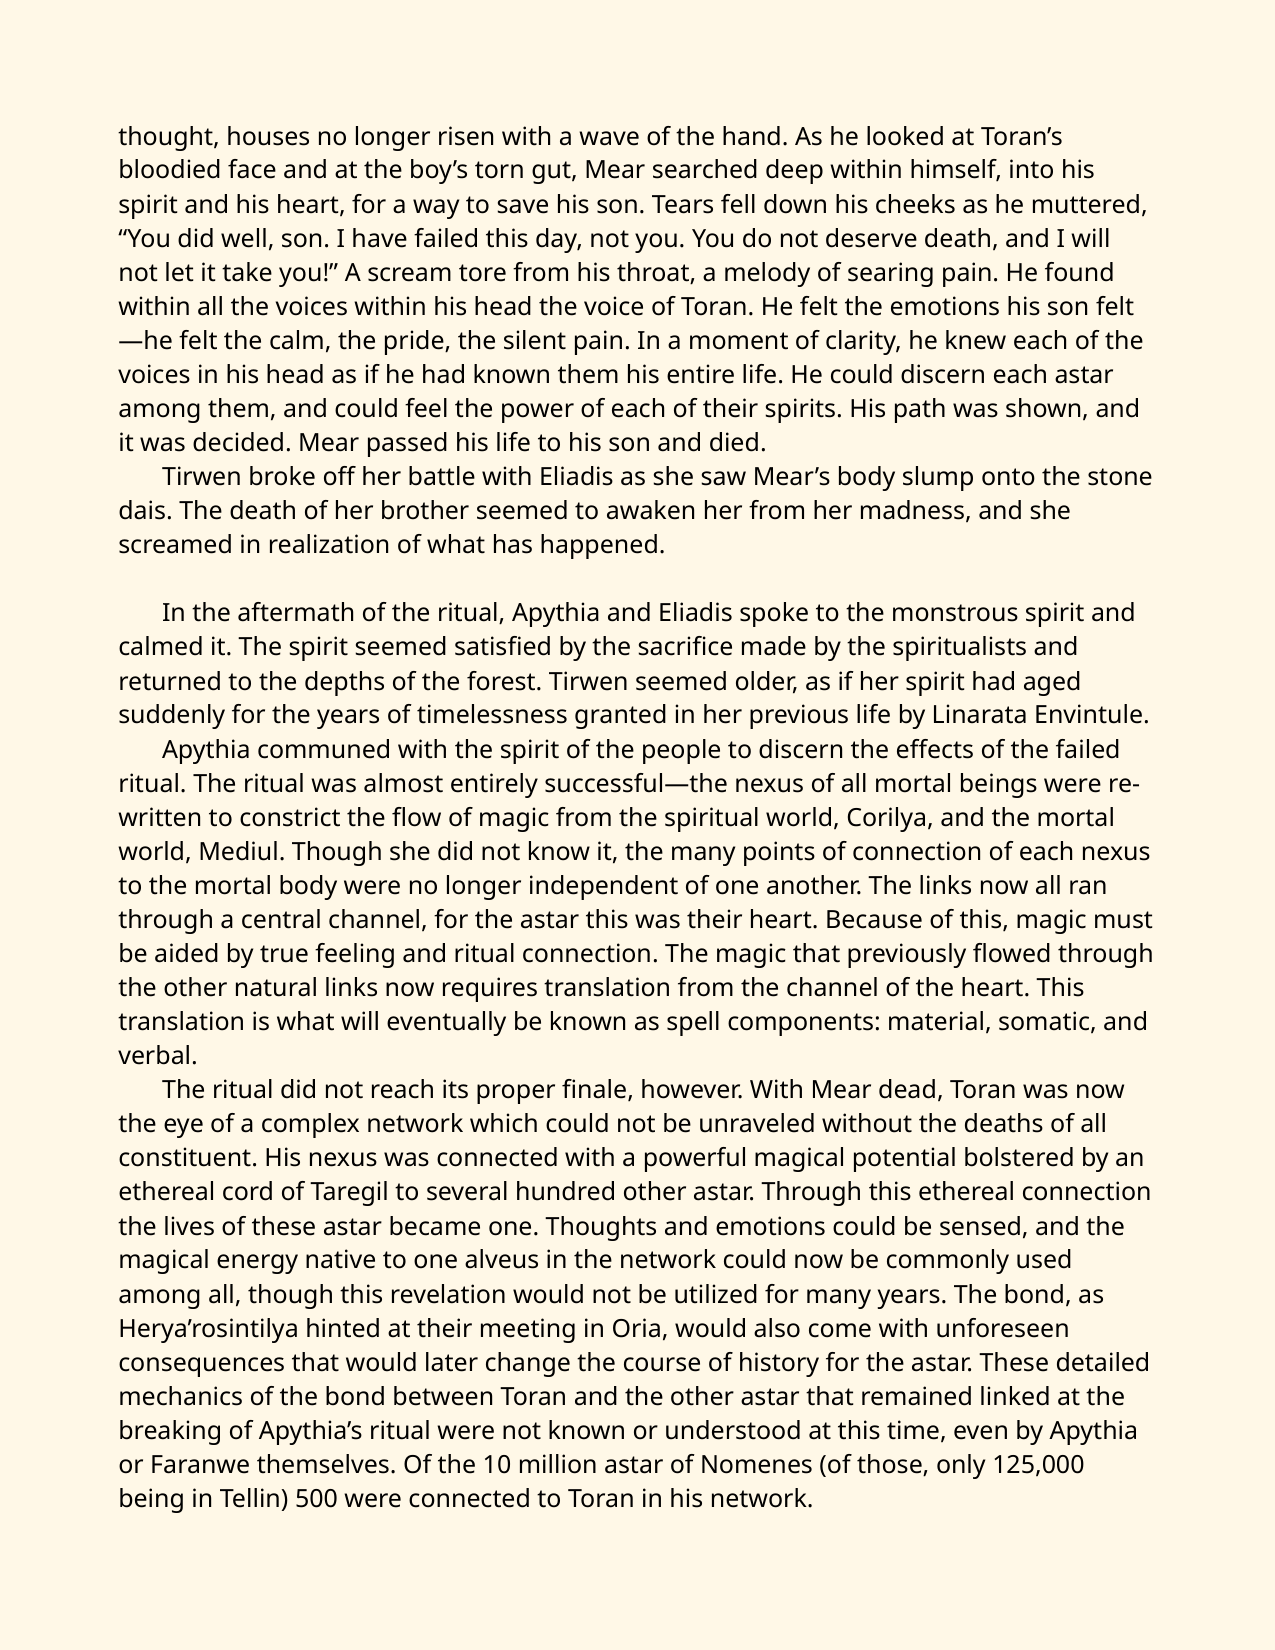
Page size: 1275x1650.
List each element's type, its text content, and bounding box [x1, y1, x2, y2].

text Tirwen broke off her battle with Eliadis as she saw Mear’s body slump onto the stone dais. The death of her brother seemed to awaken her from her madness, and she screamed in realization of what has happened. [118, 459, 1157, 561]
text In the aftermath of the ritual, Apythia and Eliadis spoke to the monstrous spirit and calmed it. The spirit seemed satisfied by the sacrifice made by the spiritualists and returned to the depths of the forest. Tirwen seemed older, as if her spirit had aged suddenly for the years of timelessness granted in her previous life by Linarata Envintule. [118, 595, 1157, 731]
text thought, houses no longer risen with a wave of the hand. As he looked at Toran’s bloodied face and at the boy’s torn gut, Mear searched deep within himself, into his spirit and his heart, for a way to save his son. Tears fell down his cheeks as he muttered, “You did well, son. I have failed this day, not you. You do not deserve death, and I will not let it take you!” A scream tore from his throat, a melody of searing pain. He found within all the voices within his head the voice of Toran. He felt the emotions his son felt—he felt the calm, the pride, the silent pain. In a moment of clarity, he knew each of the voices in his head as if he had known them his entire life. He could discern each astar among them, and could feel the power of each of their spirits. His path was shown, and it was decided. Mear passed his life to his son and died. [118, 118, 1157, 459]
text Apythia communed with the spirit of the people to discern the effects of the failed ritual. The ritual was almost entirely successful—the nexus of all mortal beings were re-written to constrict the flow of magic from the spiritual world, Corilya, and the mortal world, Mediul. Though she did not know it, the many points of connection of each nexus to the mortal body were no longer independent of one another. The links now all ran through a central channel, for the astar this was their heart. Because of this, magic must be aided by true feeling and ritual connection. The magic that previously flowed through the other natural links now requires translation from the channel of the heart. This translation is what will eventually be known as spell components: material, somatic, and verbal. [118, 731, 1157, 1072]
text The ritual did not reach its proper finale, however. With Mear dead, Toran was now the eye of a complex network which could not be unraveled without the deaths of all constituent. His nexus was connected with a powerful magical potential bolstered by an ethereal cord of Taregil to several hundred other astar. Through this ethereal connection the lives of these astar became one. Thoughts and emotions could be sensed, and the magical energy native to one alveus in the network could now be commonly used among all, though this revelation would not be utilized for many years. The bond, as Herya’rosintilya hinted at their meeting in Oria, would also come with unforeseen consequences that would later change the course of history for the astar. These detailed mechanics of the bond between Toran and the other astar that remained linked at the breaking of Apythia’s ritual were not known or understood at this time, even by Apythia or Faranwe themselves. Of the 10 million astar of Nomenes (of those, only 125,000 being in Tellin) 500 were connected to Toran in his network. [118, 1072, 1157, 1515]
